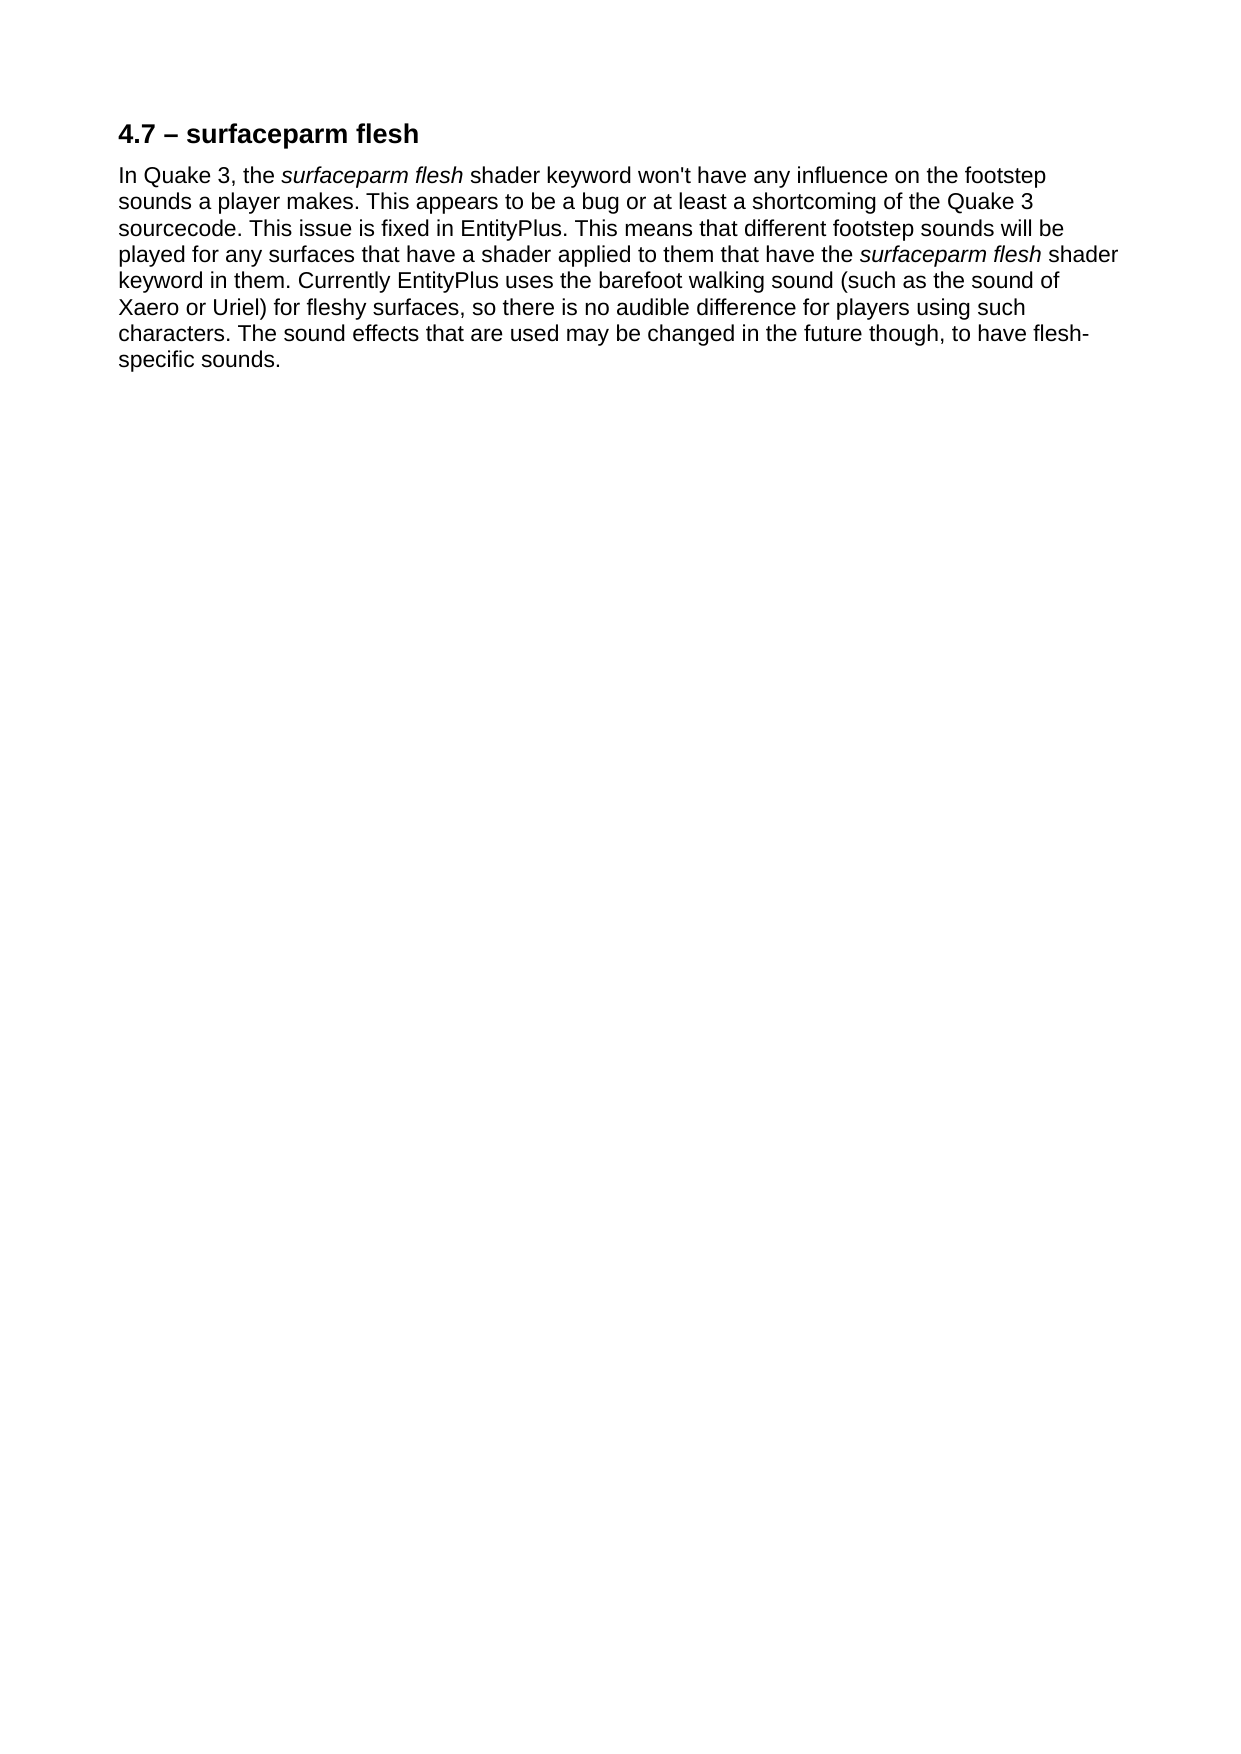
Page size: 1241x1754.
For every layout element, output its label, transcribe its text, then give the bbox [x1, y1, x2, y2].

subtitle 4.7 – surfaceparm flesh [118, 118, 1122, 149]
text In Quake 3, the surfaceparm flesh shader keyword won't have any influence on the footstep sounds a player makes. This appears to be a bug or at least a shortcoming of the Quake 3 sourcecode. This issue is fixed in EntityPlus. This means that different footstep sounds will be played for any surfaces that have a shader applied to them that have the surfaceparm flesh shader keyword in them. Currently EntityPlus uses the barefoot walking sound (such as the sound of Xaero or Uriel) for fleshy surfaces, so there is no audible difference for players using such characters. The sound effects that are used may be changed in the future though, to have flesh-specific sounds. [118, 162, 1122, 373]
